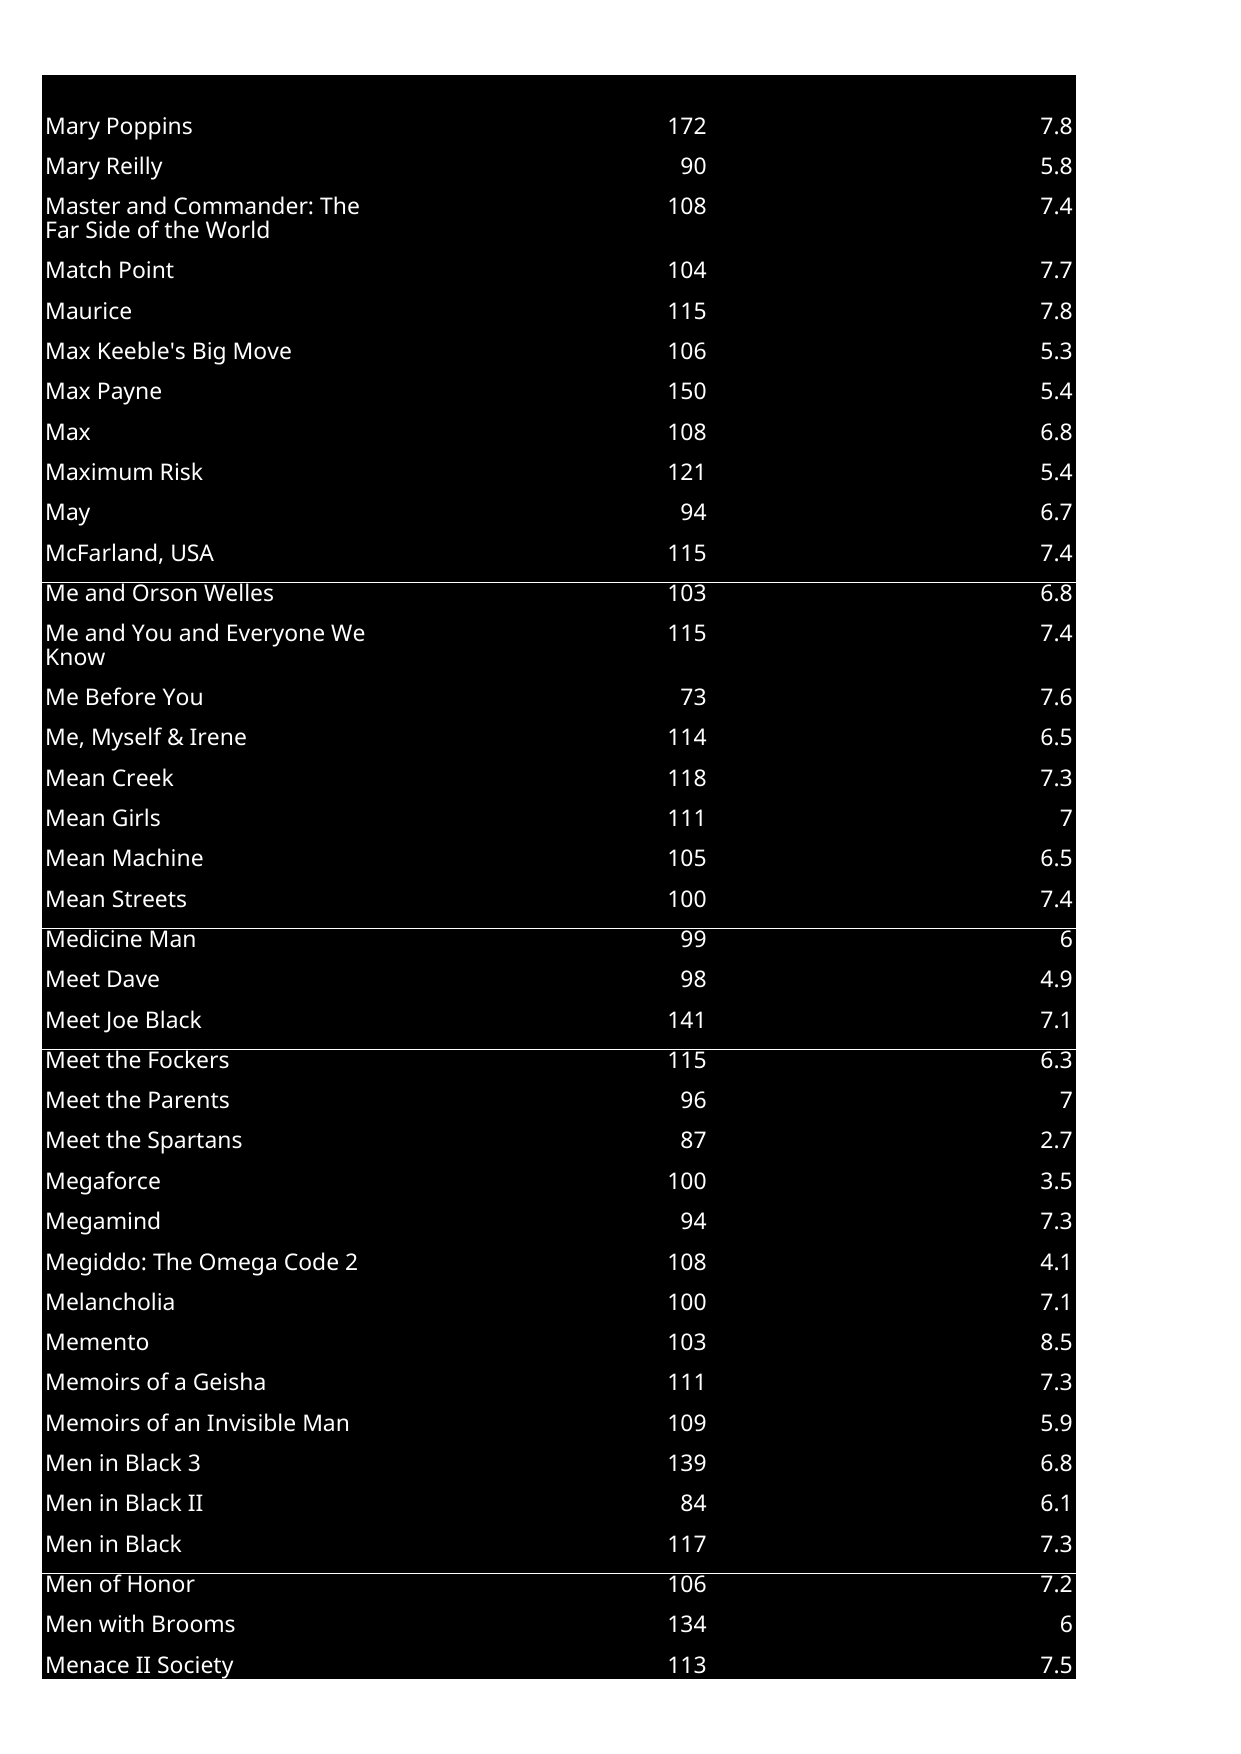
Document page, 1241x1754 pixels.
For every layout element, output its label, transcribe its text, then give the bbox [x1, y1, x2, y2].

table_cell 99 [391, 929, 709, 969]
table_cell Mean Creek [42, 767, 391, 808]
table_cell 106 [391, 341, 709, 381]
table_cell Men with Brooms [42, 1614, 391, 1654]
table_cell 6 [709, 1614, 1076, 1654]
table_cell 2.7 [709, 1130, 1076, 1170]
table_cell Meet Joe Black [42, 1009, 391, 1049]
table_cell 6.3 [709, 1050, 1076, 1090]
table_cell Men in Black II [42, 1493, 391, 1533]
table_cell 7.8 [709, 115, 1076, 156]
table_cell 7.3 [709, 767, 1076, 808]
table_cell 7.1 [709, 1009, 1076, 1049]
table_cell 115 [391, 1050, 709, 1090]
table_cell 7.3 [709, 1533, 1076, 1573]
table_cell 6.8 [709, 583, 1076, 623]
table_cell 103 [391, 1332, 709, 1372]
table_cell 7.2 [709, 1574, 1076, 1614]
table_cell 4.9 [709, 969, 1076, 1009]
table_cell 98 [391, 969, 709, 1009]
table_cell 105 [391, 848, 709, 888]
table_cell 108 [391, 421, 709, 461]
table_cell 5.3 [709, 341, 1076, 381]
table_cell 6.7 [709, 502, 1076, 542]
table_cell 7.4 [709, 888, 1076, 928]
table_cell 7.8 [709, 300, 1076, 341]
table_cell 7.1 [709, 1291, 1076, 1332]
table_cell Meet the Spartans [42, 1130, 391, 1170]
table_cell Meet the Parents [42, 1090, 391, 1130]
table_cell 108 [391, 196, 709, 260]
table_cell 111 [391, 1372, 709, 1412]
table_cell 94 [391, 502, 709, 542]
table_cell 5.9 [709, 1412, 1076, 1453]
table_cell 121 [391, 461, 709, 502]
table_cell 6 [709, 929, 1076, 969]
table_cell 6.5 [709, 848, 1076, 888]
table_cell 7.3 [709, 1211, 1076, 1251]
table_cell 115 [391, 623, 709, 687]
table_cell 7.4 [709, 542, 1076, 582]
table_cell 114 [391, 727, 709, 767]
table_cell Memento [42, 1332, 391, 1372]
table_cell Mean Girls [42, 808, 391, 848]
table_cell Max Keeble's Big Move [42, 341, 391, 381]
table_cell Meet Dave [42, 969, 391, 1009]
table_cell Meet the Fockers [42, 1050, 391, 1090]
table_cell Max [42, 421, 391, 461]
table_cell 118 [391, 767, 709, 808]
table_cell 94 [391, 1211, 709, 1251]
table_cell 141 [391, 1009, 709, 1049]
table_cell Mary Reilly [42, 156, 391, 196]
table_cell 150 [391, 381, 709, 421]
table_cell 90 [391, 156, 709, 196]
table_cell 115 [391, 300, 709, 341]
table_cell Men in Black 3 [42, 1453, 391, 1493]
table_cell 104 [391, 260, 709, 300]
table_cell Mary Poppins [42, 115, 391, 156]
table_cell [42, 75, 391, 115]
table_cell Me, Myself & Irene [42, 727, 391, 767]
table_cell [391, 75, 709, 115]
table_cell 84 [391, 1493, 709, 1533]
table_cell 5.4 [709, 461, 1076, 502]
table_cell 8.5 [709, 1332, 1076, 1372]
table_cell 6.8 [709, 421, 1076, 461]
table_cell 73 [391, 687, 709, 727]
table_cell 117 [391, 1533, 709, 1573]
table_cell Me and You and Everyone We Know [42, 623, 391, 687]
table_cell Men of Honor [42, 1574, 391, 1614]
table_cell 7.4 [709, 623, 1076, 687]
table_cell 6.1 [709, 1493, 1076, 1533]
table_cell 7.3 [709, 1372, 1076, 1412]
table_cell 111 [391, 808, 709, 848]
table_cell Men in Black [42, 1533, 391, 1573]
table_cell 6.5 [709, 727, 1076, 767]
table_cell Mean Streets [42, 888, 391, 928]
table_cell 87 [391, 1130, 709, 1170]
table_cell 7.7 [709, 260, 1076, 300]
table_cell 172 [391, 115, 709, 156]
table_cell Me Before You [42, 687, 391, 727]
table_cell McFarland, USA [42, 542, 391, 582]
table_cell 115 [391, 542, 709, 582]
table_cell [709, 75, 1076, 115]
table_cell Maurice [42, 300, 391, 341]
table_cell 6.8 [709, 1453, 1076, 1493]
table_cell Megiddo: The Omega Code 2 [42, 1251, 391, 1291]
table_cell 113 [391, 1654, 709, 1679]
table_cell 3.5 [709, 1170, 1076, 1211]
table_cell 4.1 [709, 1251, 1076, 1291]
table_cell Master and Commander: The Far Side of the World [42, 196, 391, 260]
table_cell 7.4 [709, 196, 1076, 260]
table_cell Megaforce [42, 1170, 391, 1211]
table_cell 5.8 [709, 156, 1076, 196]
table_cell Me and Orson Welles [42, 583, 391, 623]
table_cell Max Payne [42, 381, 391, 421]
table_cell 7.6 [709, 687, 1076, 727]
table_cell 5.4 [709, 381, 1076, 421]
table_cell Mean Machine [42, 848, 391, 888]
table_cell 108 [391, 1251, 709, 1291]
table_cell 7 [709, 808, 1076, 848]
table_cell 100 [391, 1170, 709, 1211]
table_cell 7 [709, 1090, 1076, 1130]
table_cell 103 [391, 583, 709, 623]
table_cell Menace II Society [42, 1654, 391, 1679]
table_cell 139 [391, 1453, 709, 1493]
table_cell 100 [391, 888, 709, 928]
table_cell Melancholia [42, 1291, 391, 1332]
table_cell Medicine Man [42, 929, 391, 969]
table_cell 134 [391, 1614, 709, 1654]
table_cell 96 [391, 1090, 709, 1130]
table_cell Memoirs of an Invisible Man [42, 1412, 391, 1453]
table_cell Memoirs of a Geisha [42, 1372, 391, 1412]
table_cell 106 [391, 1574, 709, 1614]
table_cell May [42, 502, 391, 542]
table_cell 109 [391, 1412, 709, 1453]
table_cell 7.5 [709, 1654, 1076, 1679]
table_cell 100 [391, 1291, 709, 1332]
table_cell Megamind [42, 1211, 391, 1251]
table_cell Maximum Risk [42, 461, 391, 502]
table_cell Match Point [42, 260, 391, 300]
